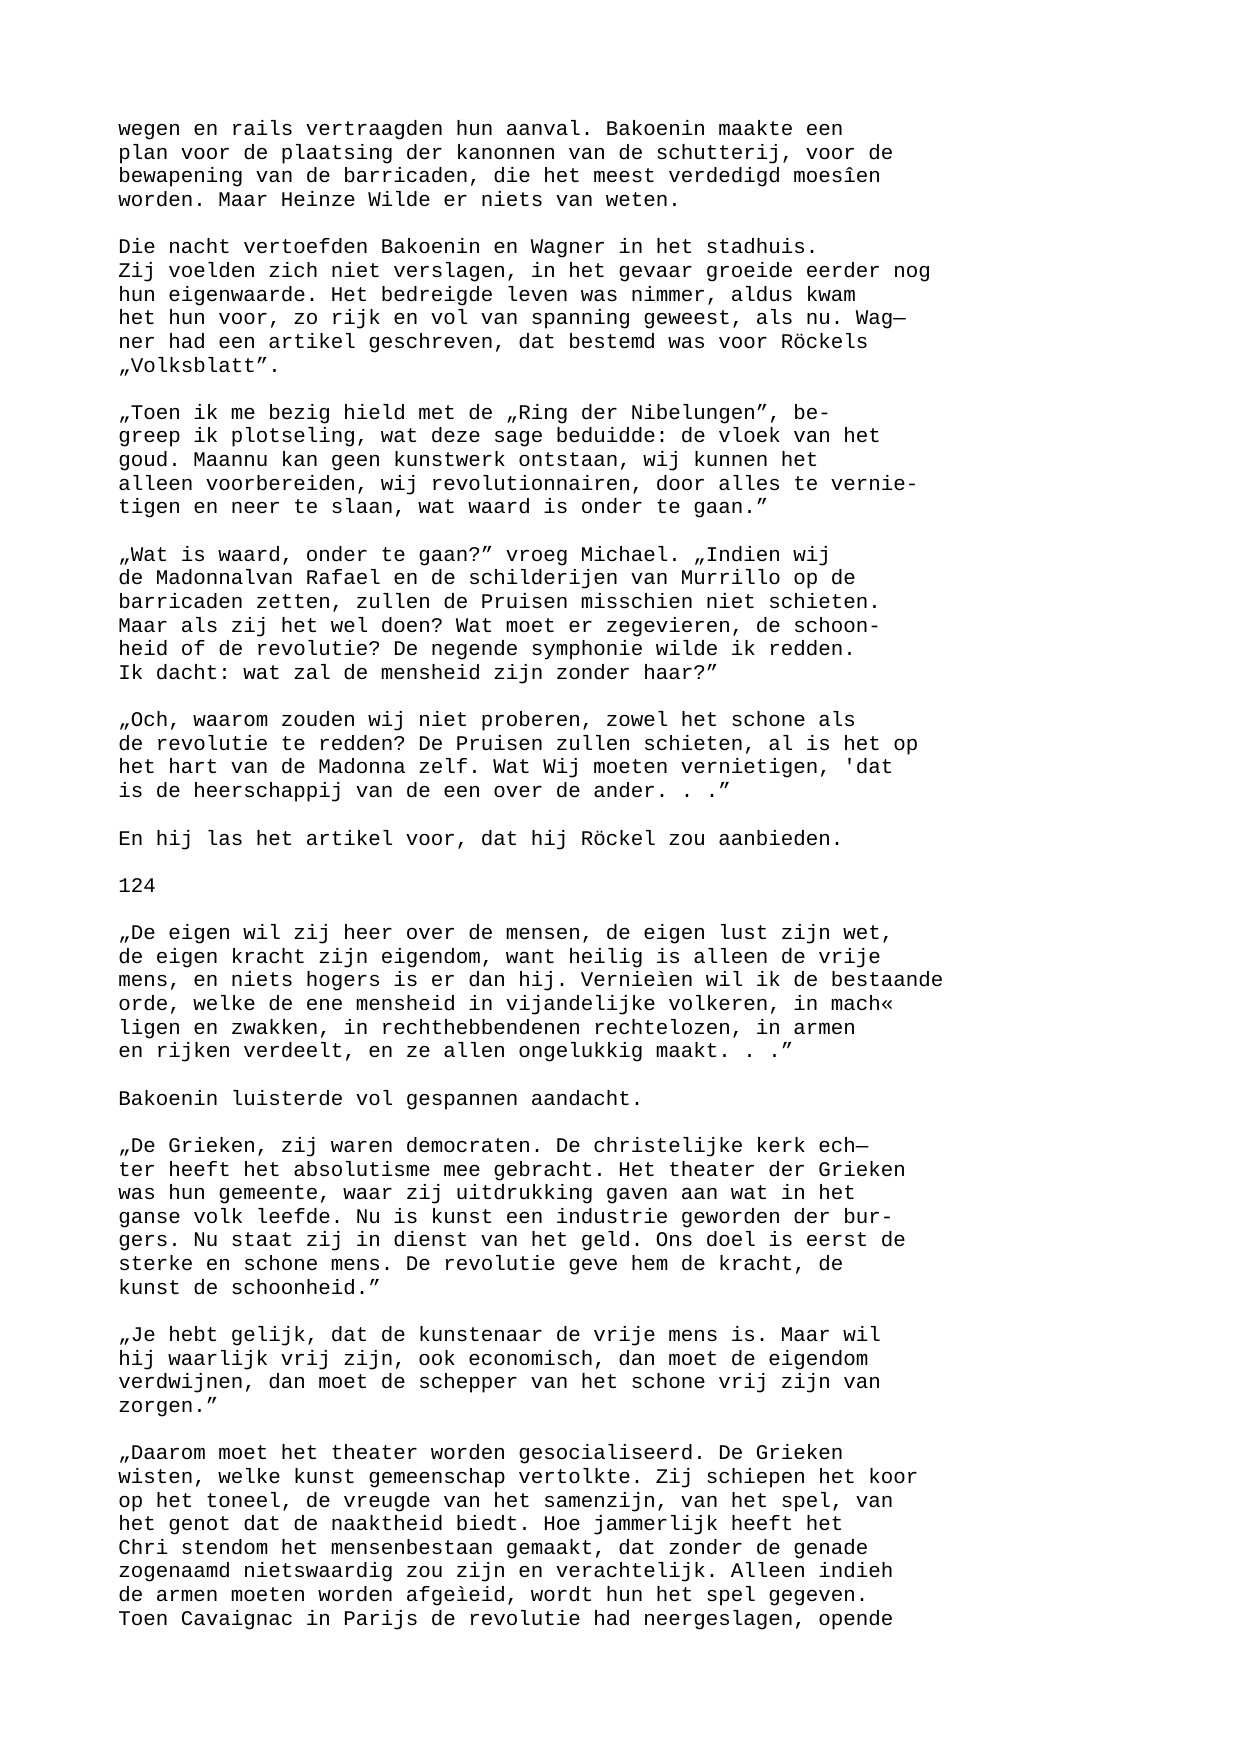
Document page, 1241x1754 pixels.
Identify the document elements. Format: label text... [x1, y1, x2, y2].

text de eigen kracht zijn eigendom, want heilig is alleen de vrije [118, 946, 1122, 969]
text „Toen ik me bezig hield met de „Ring der Nibelungen”, be- [118, 402, 1122, 426]
text worden. Maar Heinze Wilde er niets van weten. [118, 189, 1122, 213]
text wisten, welke kunst gemeenschap vertolkte. Zij schiepen het koor [118, 1466, 1122, 1489]
text sterke en schone mens. De revolutie geve hem de kracht, de [118, 1253, 1122, 1277]
text zogenaamd nietswaardig zou zijn en verachtelijk. Alleen indieh [118, 1561, 1122, 1584]
text goud. Maannu kan geen kunstwerk ontstaan, wij kunnen het [118, 449, 1122, 473]
text „De eigen wil zij heer over de mensen, de eigen lust zijn wet, [118, 922, 1122, 946]
text het hart van de Madonna zelf. Wat Wij moeten vernietigen, 'dat [118, 757, 1122, 780]
text het genot dat de naaktheid biedt. Hoe jammerlijk heeft het [118, 1513, 1122, 1537]
text Zij voelden zich niet verslagen, in het gevaar groeide eerder nog [118, 260, 1122, 284]
text „Och, waarom zouden wij niet proberen, zowel het schone als [118, 709, 1122, 733]
text was hun gemeente, waar zij uitdrukking gaven aan wat in het [118, 1182, 1122, 1206]
text ter heeft het absolutisme mee gebracht. Het theater der Grieken [118, 1158, 1122, 1182]
text gers. Nu staat zij in dienst van het geld. Ons doel is eerst de [118, 1229, 1122, 1253]
text de Madonnalvan Rafael en de schilderijen van Murrillo op de [118, 567, 1122, 591]
text plan voor de plaatsing der kanonnen van de schutterij, voor de [118, 142, 1122, 165]
text 124 [118, 875, 1122, 898]
text En hij las het artikel voor, dat hij Röckel zou aanbieden. [118, 827, 1122, 851]
text en rijken verdeelt, en ze allen ongelukkig maakt. . .” [118, 1040, 1122, 1064]
text „Daarom moet het theater worden gesocialiseerd. De Grieken [118, 1442, 1122, 1466]
text verdwijnen, dan moet de schepper van het schone vrij zijn van [118, 1371, 1122, 1395]
text Chri stendom het mensenbestaan gemaakt, dat zonder de genade [118, 1537, 1122, 1561]
text „Volksblatt”. [118, 354, 1122, 378]
text alleen voorbereiden, wij revolutionnairen, door alles te vernie- [118, 473, 1122, 496]
text orde, welke de ene mensheid in vijandelijke volkeren, in mach« [118, 993, 1122, 1017]
text „De Grieken, zij waren democraten. De christelijke kerk ech— [118, 1135, 1122, 1158]
text Ik dacht: wat zal de mensheid zijn zonder haar?” [118, 662, 1122, 686]
text kunst de schoonheid.” [118, 1277, 1122, 1300]
text „Je hebt gelijk, dat de kunstenaar de vrije mens is. Maar wil [118, 1324, 1122, 1348]
text barricaden zetten, zullen de Pruisen misschien niet schieten. [118, 591, 1122, 615]
text Bakoenin luisterde vol gespannen aandacht. [118, 1088, 1122, 1111]
text wegen en rails vertraagden hun aanval. Bakoenin maakte een [118, 118, 1122, 142]
text het hun voor, zo rijk en vol van spanning geweest, als nu. Wag— [118, 307, 1122, 331]
text ganse volk leefde. Nu is kunst een industrie geworden der bur- [118, 1206, 1122, 1229]
text ner had een artikel geschreven, dat bestemd was voor Röckels [118, 331, 1122, 354]
text hun eigenwaarde. Het bedreigde leven was nimmer, aldus kwam [118, 284, 1122, 307]
text de revolutie te redden? De Pruisen zullen schieten, al is het op [118, 733, 1122, 757]
text zorgen.” [118, 1395, 1122, 1419]
text ligen en zwakken, in rechthebbendenen rechtelozen, in armen [118, 1017, 1122, 1040]
text is de heerschappij van de een over de ander. . .” [118, 780, 1122, 804]
text Maar als zij het wel doen? Wat moet er zegevieren, de schoon- [118, 615, 1122, 638]
text de armen moeten worden afgeìeid, wordt hun het spel gegeven. [118, 1584, 1122, 1608]
text greep ik plotseling, wat deze sage beduidde: de vloek van het [118, 426, 1122, 449]
text „Wat is waard, onder te gaan?” vroeg Michael. „Indien wij [118, 544, 1122, 567]
text bewapening van de barricaden, die het meest verdedigd moesîen [118, 165, 1122, 189]
text Die nacht vertoefden Bakoenin en Wagner in het stadhuis. [118, 236, 1122, 260]
text op het toneel, de vreugde van het samenzijn, van het spel, van [118, 1489, 1122, 1513]
text heid of de revolutie? De negende symphonie wilde ik redden. [118, 638, 1122, 662]
text hij waarlijk vrij zijn, ook economisch, dan moet de eigendom [118, 1348, 1122, 1371]
text Toen Cavaignac in Parijs de revolutie had neergeslagen, opende [118, 1608, 1122, 1631]
text tigen en neer te slaan, wat waard is onder te gaan.” [118, 496, 1122, 520]
text mens, en niets hogers is er dan hij. Vernieìen wil ik de bestaande [118, 969, 1122, 993]
